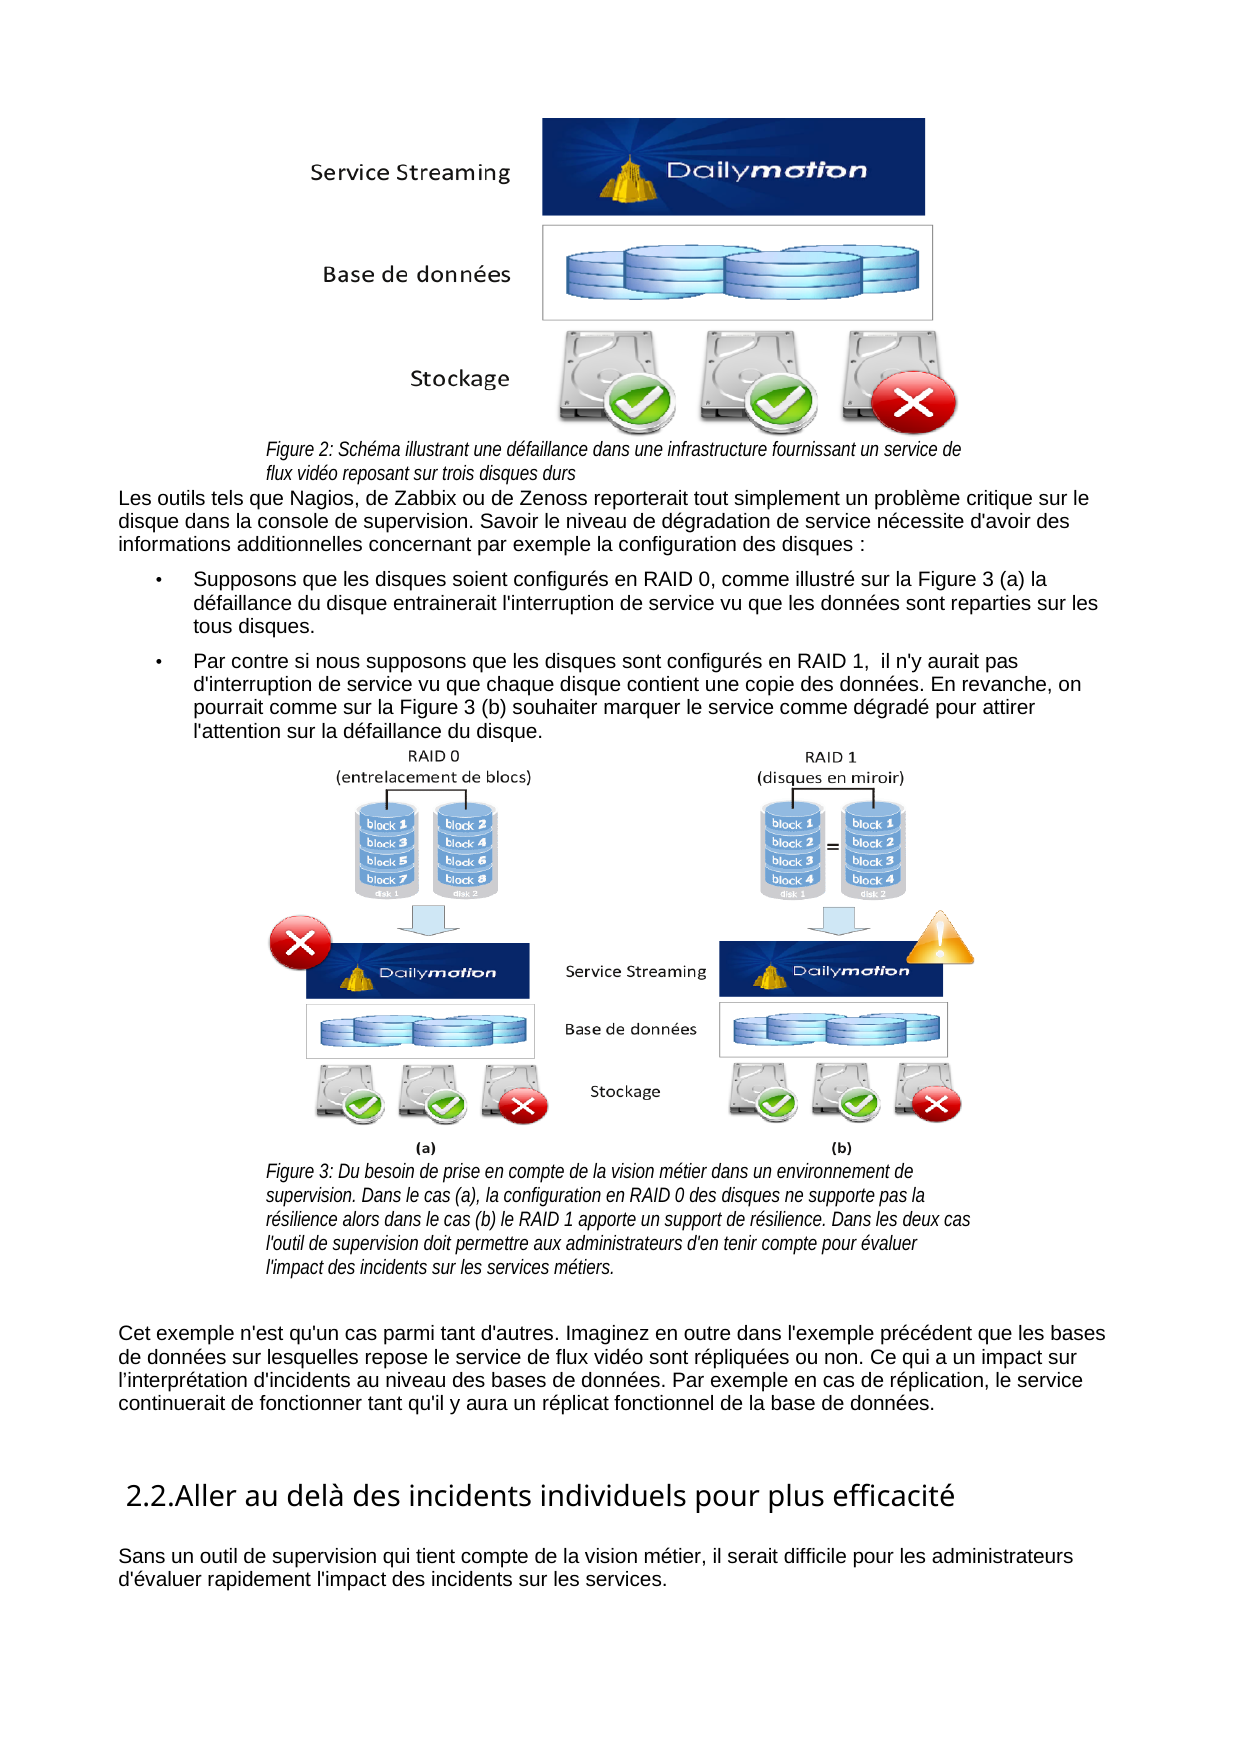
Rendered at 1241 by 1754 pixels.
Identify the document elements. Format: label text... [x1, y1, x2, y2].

list Supposons que les disques soient configurés en RAID 0, comme illustré sur la Figure 3 (a) la défaillance du disque entrainerait l'interruption de service vu que les données sont reparties sur les tous disques. [156, 568, 1122, 638]
picture [265, 742, 975, 1160]
text Figure 2: Schéma illustrant une défaillance dans une infrastructure fournissant un service de flux vidéo reposant sur trois disques durs [266, 118, 974, 485]
picture [280, 118, 960, 438]
text Figure 3: Du besoin de prise en compte de la vision métier dans un environnement de supervision. Dans le cas (a), la configuration en RAID 0 des disques ne supporte pas la résilience alors dans le cas (b) le RAID 1 apporte un support de résilience. Dans les deux cas l'outil de supervision doit permettre aux administrateurs d'en tenir compte pour évaluer l'impact des incidents sur les services métiers. [266, 1160, 974, 1279]
subtitle Aller au delà des incidents individuels pour plus efficacité [118, 1475, 1122, 1515]
text Cet exemple n'est qu'un cas parmi tant d'autres. Imaginez en outre dans l'exemple précédent que les bases de données sur lesquelles repose le service de flux vidéo sont répliquées ou non. Ce qui a un impact sur l’interprétation d'incidents au niveau des bases de données. Par exemple en cas de réplication, le service continuerait de fonctionner tant qu'il y aura un réplicat fonctionnel de la base de données. [118, 1322, 1122, 1415]
list Par contre si nous supposons que les disques sont configurés en RAID 1, il n'y aurait pas d'interruption de service vu que chaque disque contient une copie des données. En revanche, on pourrait comme sur la Figure 3 (b) souhaiter marquer le service comme dégradé pour attirer l'attention sur la défaillance du disque. [156, 649, 1122, 742]
text Sans un outil de supervision qui tient compte de la vision métier, il serait difficile pour les administrateurs d'évaluer rapidement l'impact des incidents sur les services. [118, 1544, 1122, 1591]
text Les outils tels que Nagios, de Zabbix ou de Zenoss reporterait tout simplement un problème critique sur le disque dans la console de supervision. Savoir le niveau de dégradation de service nécessite d'avoir des informations additionnelles concernant par exemple la configuration des disques : [118, 438, 1122, 556]
